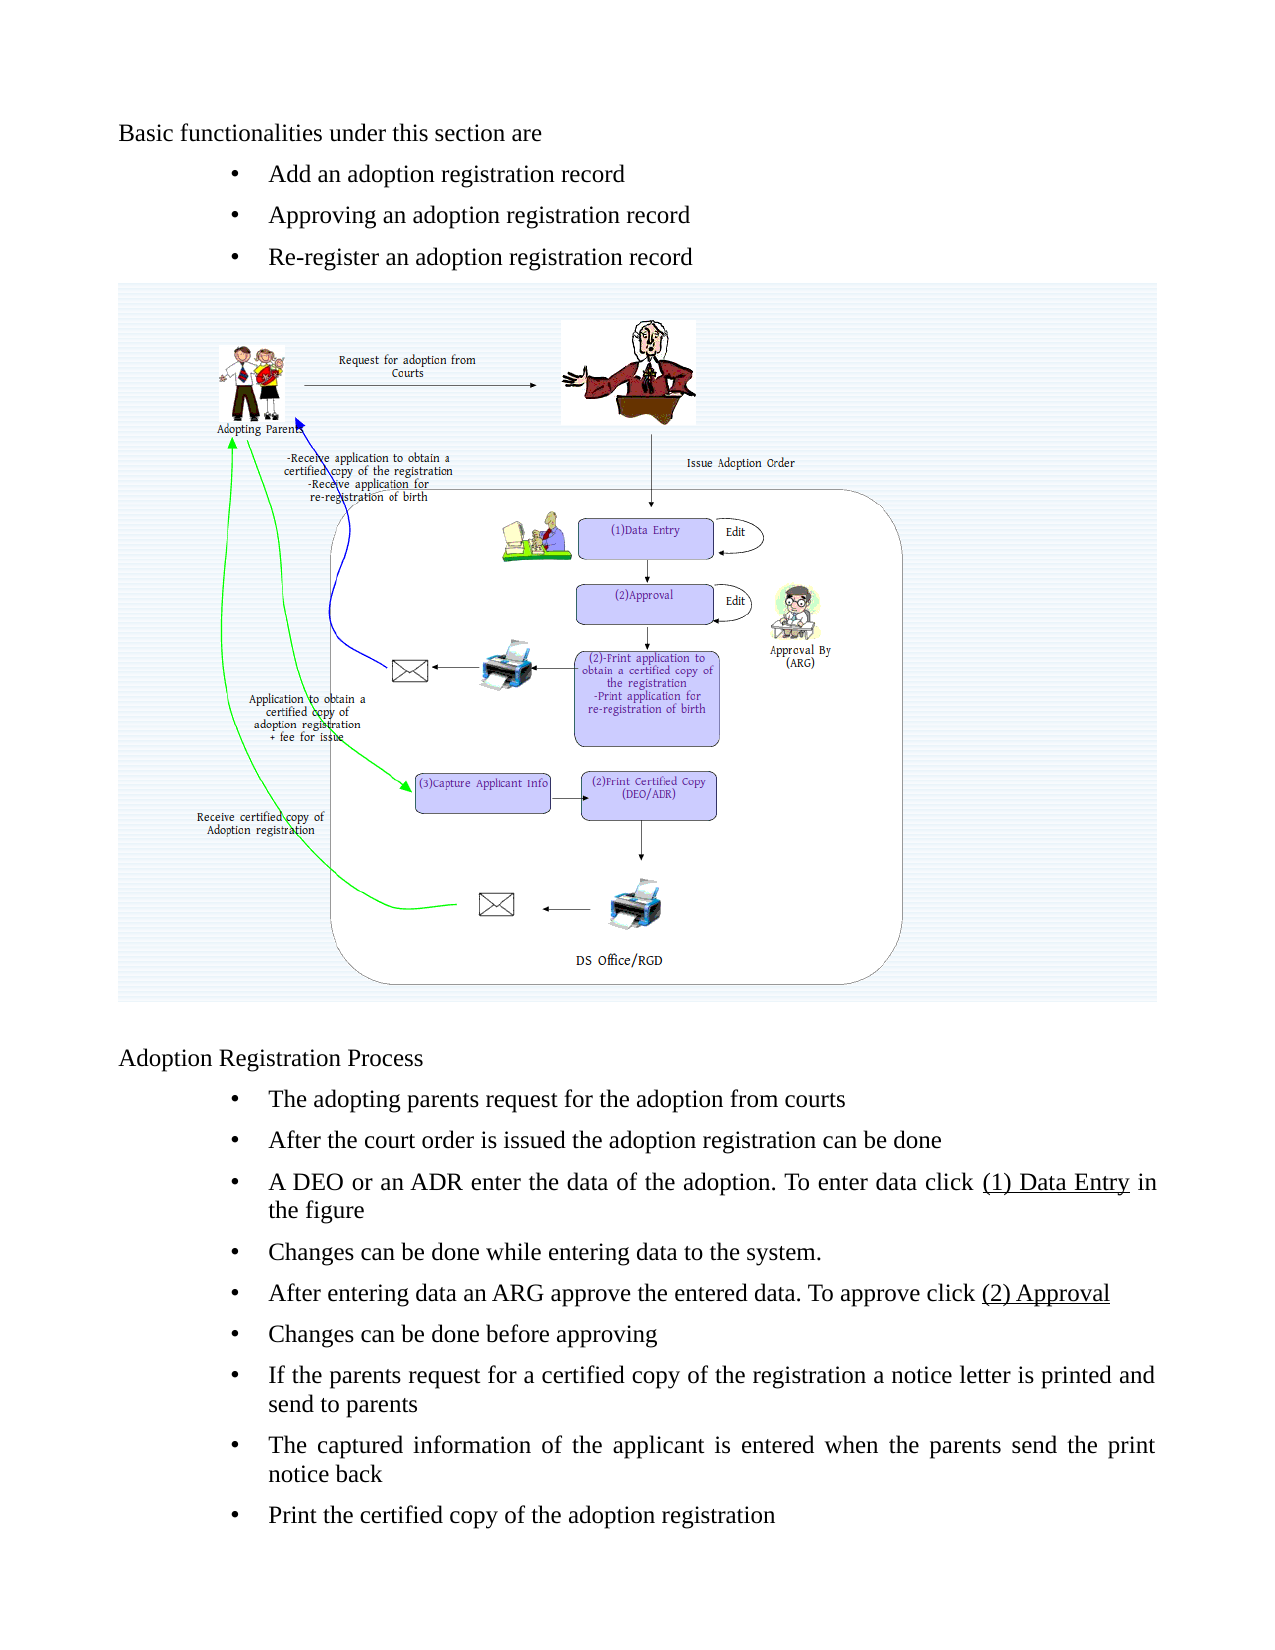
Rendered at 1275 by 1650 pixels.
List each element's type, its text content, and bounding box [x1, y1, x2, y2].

text Adoption Registration Process [118, 1043, 1157, 1072]
list A DEO or an ADR enter the data of the adoption. To enter data click (1) Data Entry in the figure [231, 1167, 1157, 1224]
picture [118, 283, 1157, 1002]
list The adopting parents request for the adoption from courts [231, 1084, 1157, 1113]
list After entering data an ARG approve the entered data. To approve click (2) Approval [231, 1278, 1157, 1307]
list After the court order is issued the adoption registration can be done [231, 1126, 1157, 1154]
list Changes can be done while entering data to the system. [231, 1237, 1157, 1266]
list Add an adoption registration record [231, 159, 1157, 188]
list Re-register an adoption registration record [231, 242, 1157, 271]
list The captured information of the applicant is entered when the parents send the print notice back [231, 1431, 1157, 1488]
list Approving an adoption registration record [231, 201, 1157, 229]
list Print the certified copy of the adoption registration [231, 1501, 1157, 1529]
text Basic functionalities under this section are [118, 118, 1157, 147]
list Changes can be done before approving [231, 1319, 1157, 1348]
list If the parents request for a certified copy of the registration a notice letter is printed and send to parents [231, 1361, 1157, 1418]
